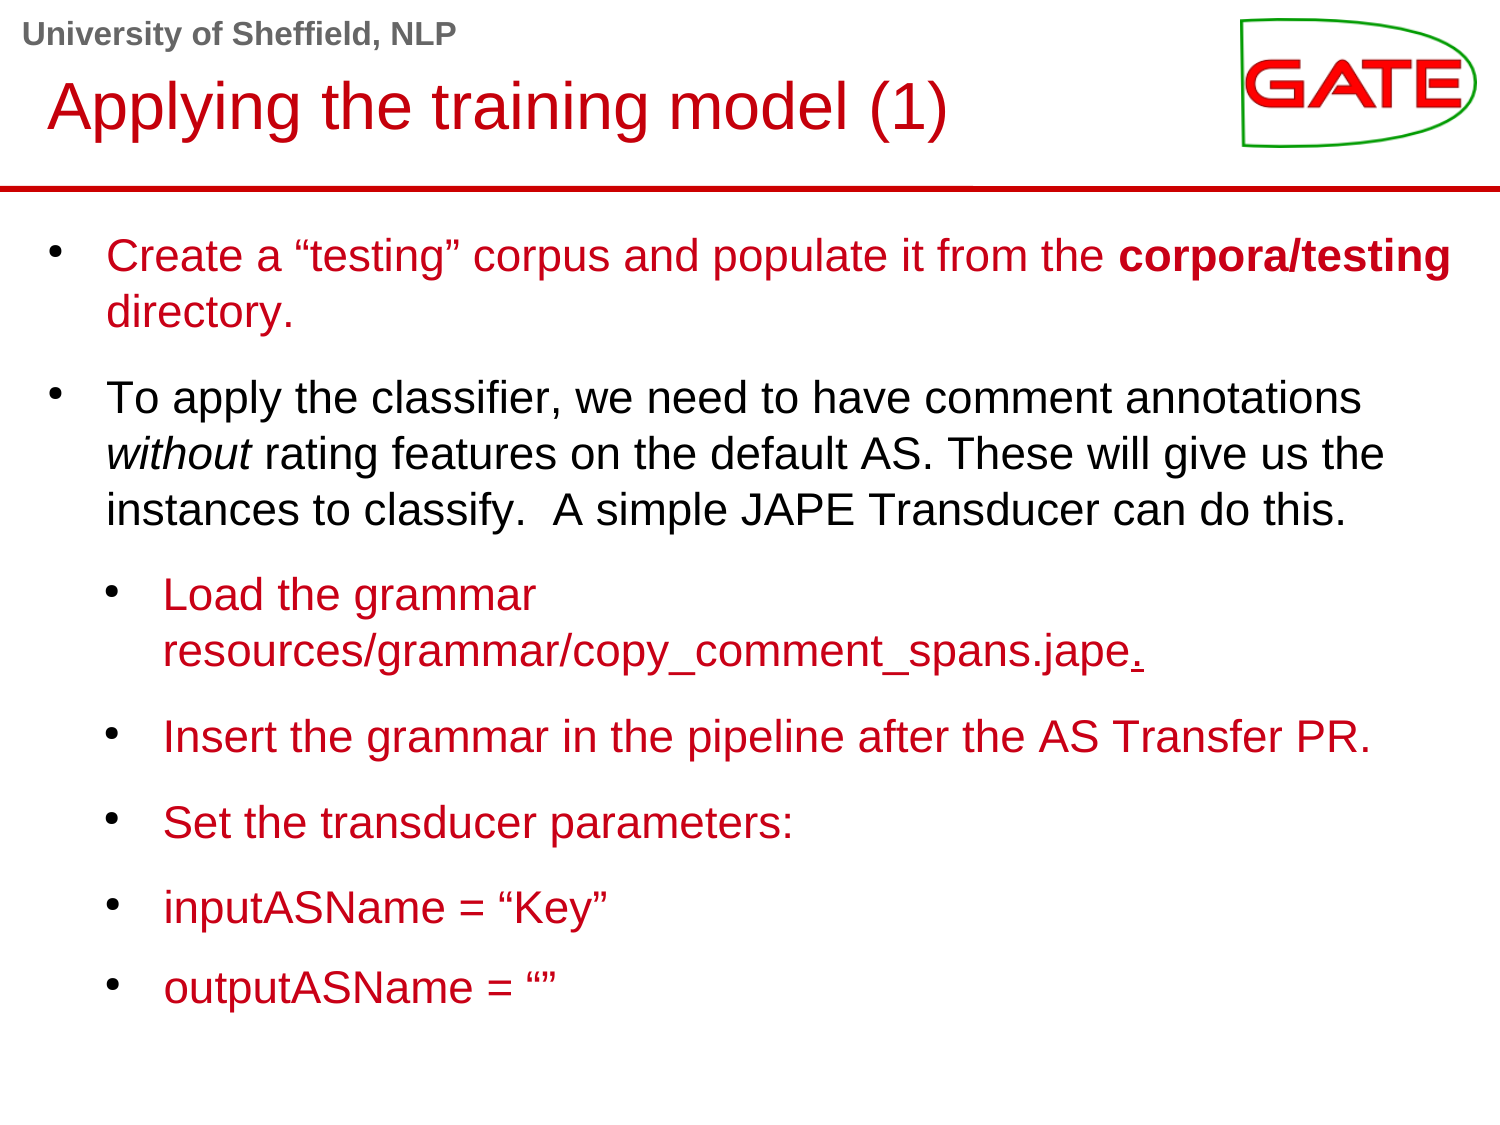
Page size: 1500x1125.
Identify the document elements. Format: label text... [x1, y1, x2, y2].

list Create a “testing” corpus and populate it from the corpora/testing directory. To apply the classifier, we need to have comment annotations without rating features on the default AS. These will give us the instances to classify. A simple JAPE Transducer can do this. Load the grammar resources/grammar/copy_comment_spans.jape. Insert the grammar in the pipeline after the AS Transfer PR. Set the transducer parameters: inputASName = “Key” outputASName = “” [47, 224, 1453, 1093]
picture [1240, 18, 1477, 148]
title Applying the training model (1) [47, 47, 1267, 168]
